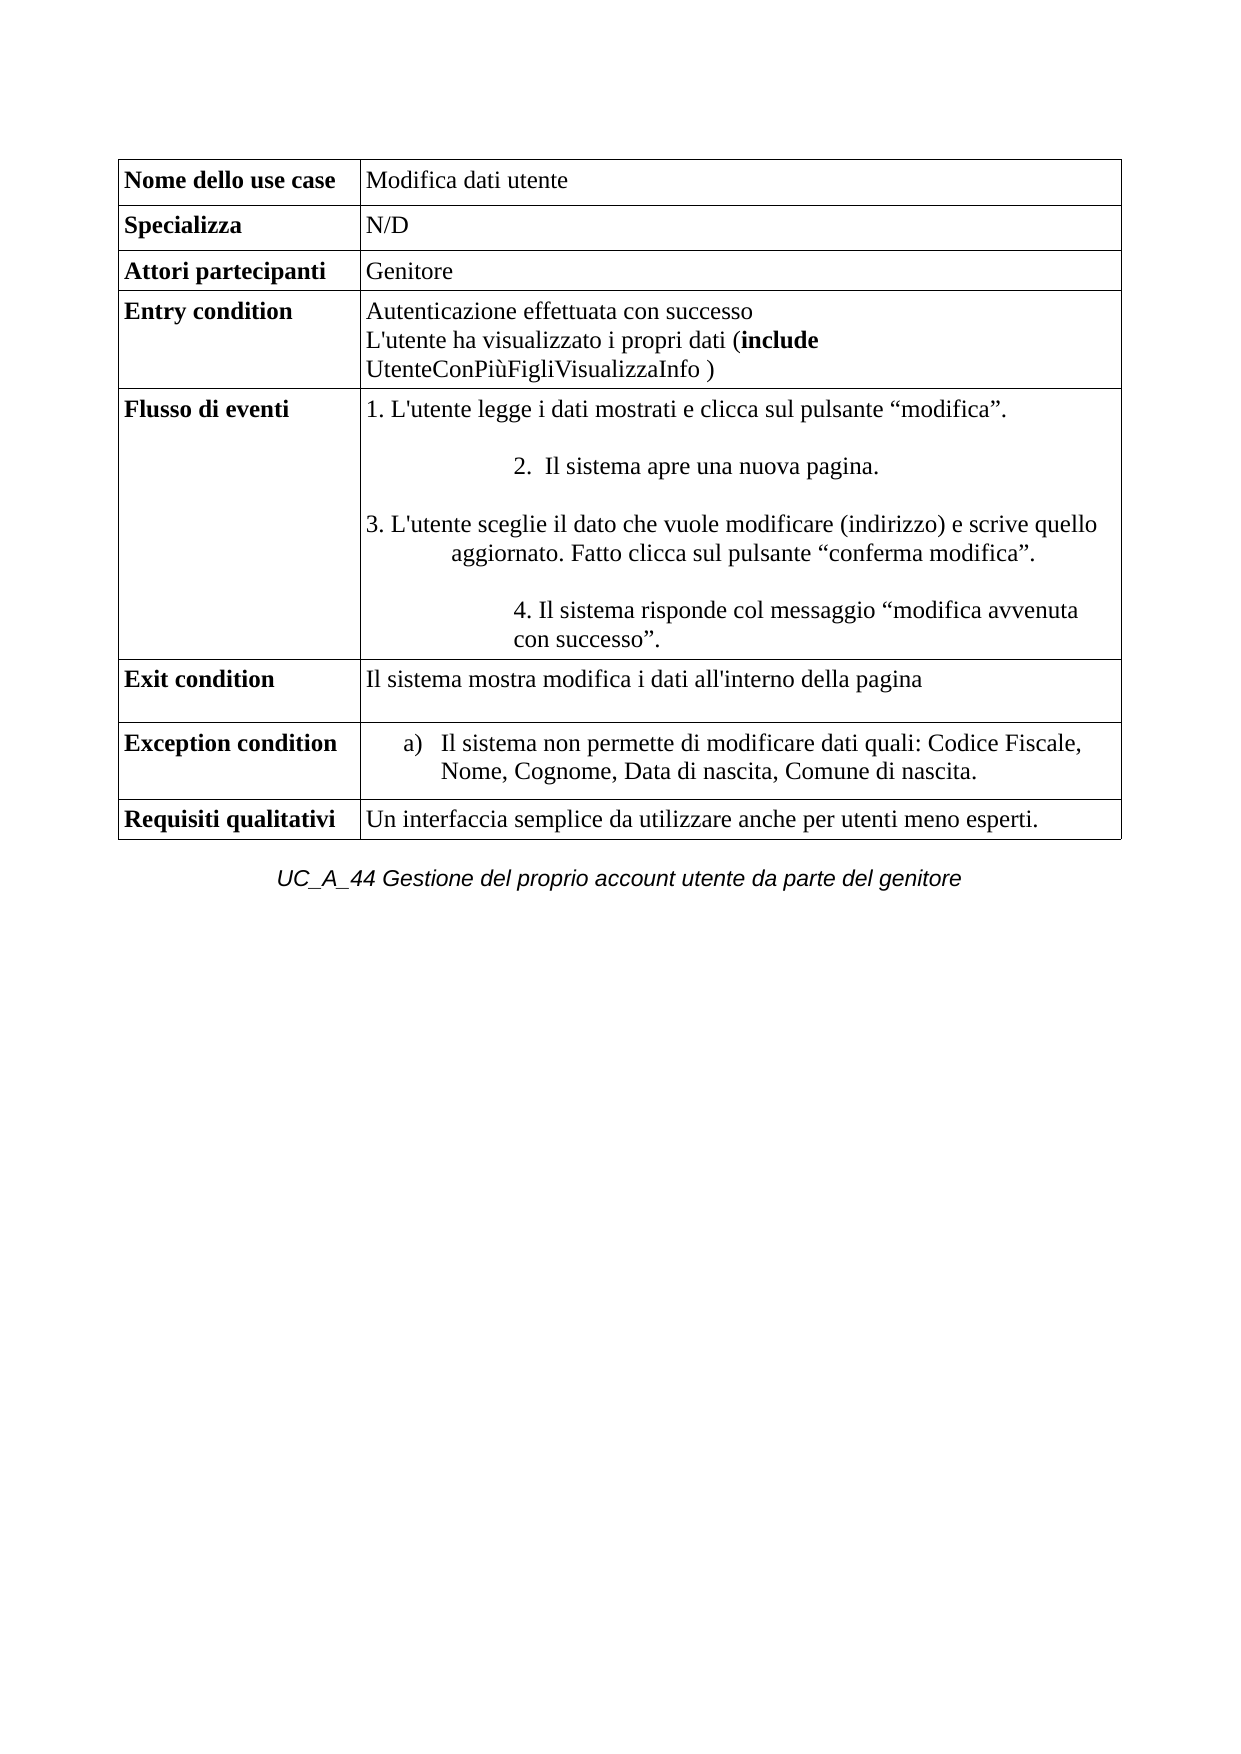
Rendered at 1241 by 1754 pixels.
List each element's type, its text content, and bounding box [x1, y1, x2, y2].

table_cell Il sistema mostra modifica i dati all'interno della pagina [361, 660, 1121, 722]
table_cell Requisiti qualitativi [119, 800, 360, 839]
table_cell L'utente legge i dati mostrati e clicca sul pulsante “modifica”. Il sistema apre una nuova pagina. L'utente sceglie il dato che vuole modificare (indirizzo) e scrive quello aggiornato. Fatto clicca sul pulsante “conferma modifica”. Il sistema risponde col messaggio “modifica avvenuta con successo”. [361, 389, 1121, 658]
table_cell Il sistema non permette di modificare dati quali: Codice Fiscale, Nome, Cognome, Data di nascita, Comune di nascita. [361, 723, 1121, 798]
table_cell Specializza [119, 206, 360, 250]
table_cell Attori partecipanti [119, 251, 360, 290]
table_cell Un interfaccia semplice da utilizzare anche per utenti meno esperti. [361, 800, 1121, 839]
table_header Nome dello use case [119, 160, 360, 205]
text UC_A_44 Gestione del proprio account utente da parte del genitore [118, 865, 1122, 892]
table_cell Entry condition [119, 291, 360, 388]
table_cell Exception condition [119, 723, 360, 798]
table_cell Flusso di eventi [119, 389, 360, 658]
table_cell Exit condition [119, 660, 360, 722]
table_cell N/D [361, 206, 1121, 250]
table_cell Autenticazione effettuata con successo L'utente ha visualizzato i propri dati (include UtenteConPiùFigliVisualizzaInfo ) [361, 291, 1121, 388]
table_cell Genitore [361, 251, 1121, 290]
table_header Modifica dati utente [361, 160, 1121, 205]
